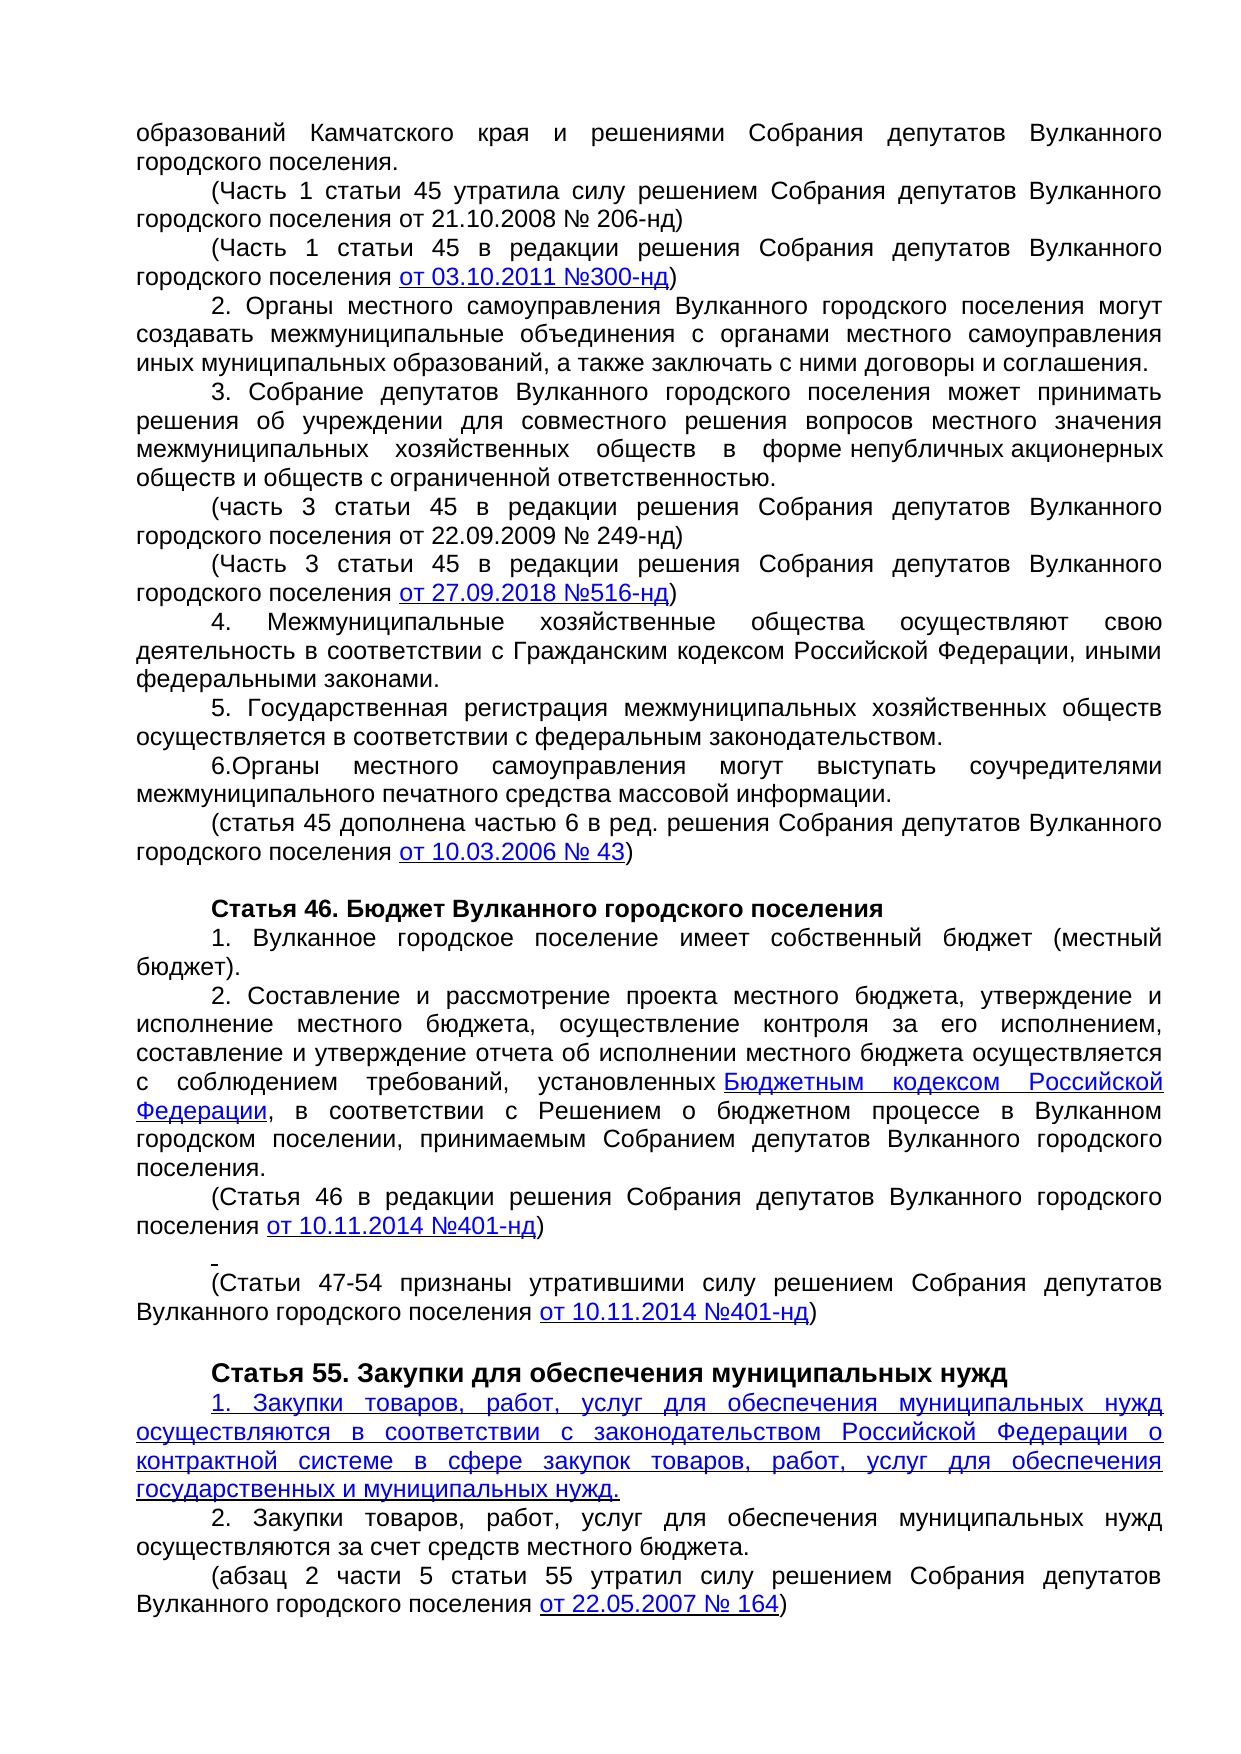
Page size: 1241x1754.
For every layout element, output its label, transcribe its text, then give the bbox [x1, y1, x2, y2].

text Статья 55. Закупки для обеспечения муниципальных нужд [136, 1357, 1163, 1388]
text (абзац 2 части 5 статьи 55 утратил силу решением Собрания депутатов Вулканного городского поселения от 22.05.2007 № 164) [136, 1561, 1163, 1618]
text (статья 45 дополнена частью 6 в ред. решения Собрания депутатов Вулканного городского поселения от 10.03.2006 № 43) [136, 808, 1163, 866]
text государственных и муниципальных нужд. [136, 1472, 1163, 1503]
text образований Камчатского края и решениями Собрания депутатов Вулканного городского поселения. [136, 118, 1163, 176]
text 2. Органы местного самоуправления Вулканного городского поселения могут создавать межмуниципальные объединения с органами местного самоуправления иных муниципальных образований, а также заключать с ними договоры и соглашения. [136, 291, 1163, 377]
text 1. Закупки товаров, работ, услуг для обеспечения муниципальных нужд осуществляются в соответствии с законодательством Российской Федерации о [136, 1388, 1163, 1442]
text 1. Вулканное городское поселение имеет собственный бюджет (местный бюджет). [136, 923, 1163, 981]
text Статья 46. Бюджет Вулканного городского поселения [136, 894, 1163, 923]
text 6.Органы местного самоуправления могут выступать соучредителями межмуниципального печатного средства массовой информации. [136, 751, 1163, 808]
text (часть 3 статьи 45 в редакции решения Собрания депутатов Вулканного городского поселения от 22.09.2009 № 249-нд) [136, 492, 1163, 549]
text 2. Закупки товаров, работ, услуг для обеспечения муниципальных нужд осуществляются за счет средств местного бюджета. [136, 1503, 1163, 1561]
text (Часть 1 статьи 45 утратила силу решением Собрания депутатов Вулканного городского поселения от 21.10.2008 № 206-нд) [136, 176, 1163, 233]
text 4. Межмуниципальные хозяйственные общества осуществляют свою деятельность в соответствии с Гражданским кодексом Российской Федерации, иными федеральными законами. [136, 607, 1163, 693]
text (Часть 1 статьи 45 в редакции решения Собрания депутатов Вулканного городского поселения от 03.10.2011 №300-нд) [136, 233, 1163, 291]
text 5. Государственная регистрация межмуниципальных хозяйственных обществ осуществляется в соответствии с федеральным законодательством. [136, 693, 1163, 751]
text (Часть 3 статьи 45 в редакции решения Собрания депутатов Вулканного городского поселения от 27.09.2018 №516-нд) [136, 549, 1163, 607]
text контрактной системе в сфере закупок товаров, работ, услуг для обеспечения [136, 1443, 1163, 1471]
text (Статья 46 в редакции решения Собрания депутатов Вулканного городского поселения от 10.11.2014 №401-нд) [136, 1182, 1163, 1239]
text 3. Собрание депутатов Вулканного городского поселения может принимать решения об учреждении для совместного решения вопросов местного значения межмуниципальных хозяйственных обществ в форме непубличных акционерных обществ и обществ с ограниченной ответственностью. [136, 377, 1163, 492]
text 2. Составление и рассмотрение проекта местного бюджета, утверждение и исполнение местного бюджета, осуществление контроля за его исполнением, составление и утверждение отчета об исполнении местного бюджета осуществляется с соблюдением требований, установленных Бюджетным кодексом Российской Федерации, в соответствии с Решением о бюджетном процессе в Вулканном городском поселении, принимаемым Собранием депутатов Вулканного городского поселения. [136, 981, 1163, 1182]
text (Статьи 47-54 признаны утратившими силу решением Собрания депутатов Вулканного городского поселения от 10.11.2014 №401-нд) [136, 1268, 1163, 1326]
